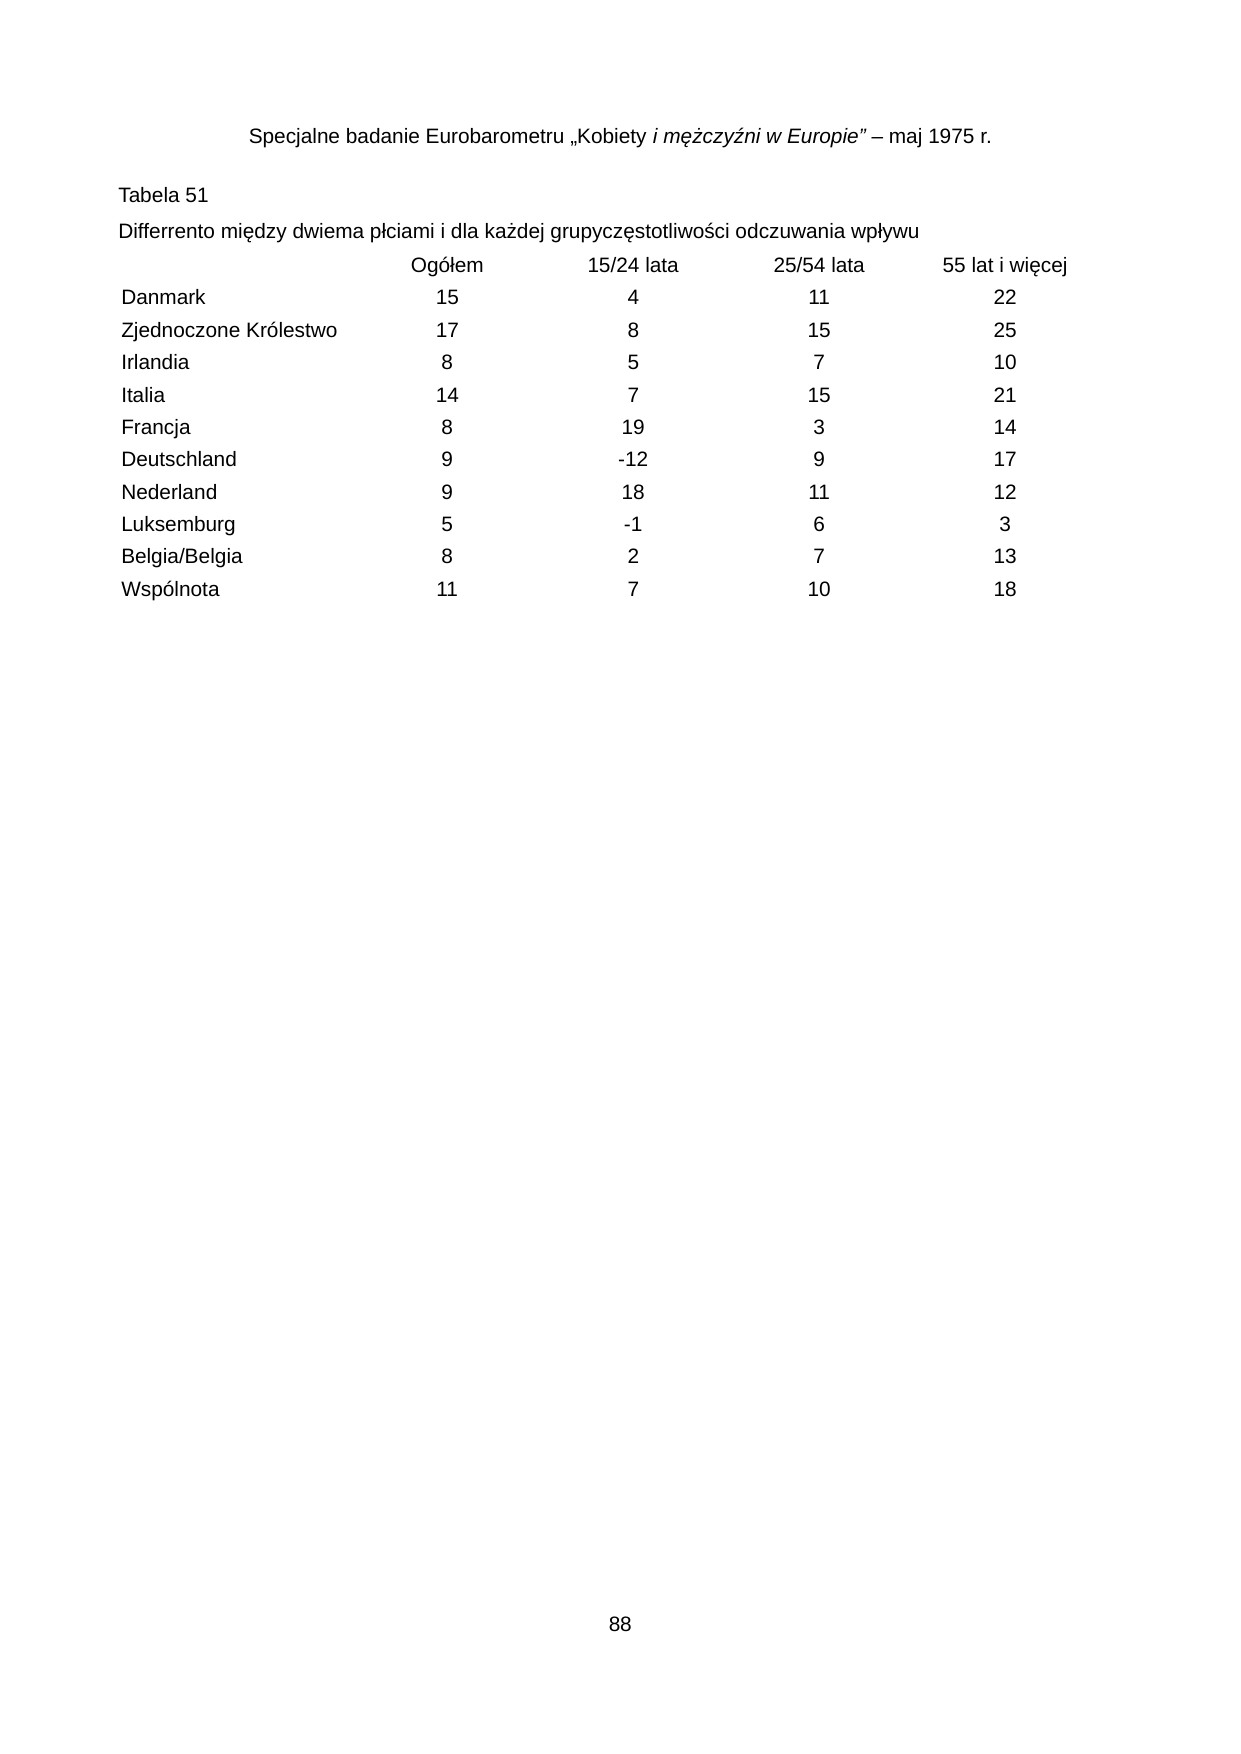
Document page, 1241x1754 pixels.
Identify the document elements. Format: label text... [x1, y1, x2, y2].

table_cell 2 [540, 540, 726, 573]
table_cell 10 [726, 573, 912, 605]
table_cell 17 [912, 443, 1098, 475]
table_cell Deutschland [118, 443, 354, 475]
table_cell Luksemburg [118, 508, 354, 540]
table_cell 15 [354, 281, 540, 313]
table_cell 7 [540, 378, 726, 411]
table_cell 15 [726, 314, 912, 346]
table_cell 22 [912, 281, 1098, 313]
table_cell Belgia/Belgia [118, 540, 354, 573]
table_cell -12 [540, 443, 726, 475]
table_cell Zjednoczone Królestwo [118, 314, 354, 346]
table_cell 8 [540, 314, 726, 346]
text Differrento między dwiema płciami i dla każdej grupyczęstotliwości odczuwania wpływu [118, 219, 1122, 243]
table_cell 15 [726, 378, 912, 411]
table_cell 10 [912, 346, 1098, 378]
table_cell 4 [540, 281, 726, 313]
text Tabela 51 [118, 183, 1122, 207]
table_cell 14 [912, 411, 1098, 443]
table_cell Nederland [118, 475, 354, 508]
table_cell Irlandia [118, 346, 354, 378]
table_cell 11 [726, 475, 912, 508]
table_cell 12 [912, 475, 1098, 508]
table_cell Wspólnota [118, 573, 354, 605]
table_cell 6 [726, 508, 912, 540]
table_cell 9 [354, 443, 540, 475]
table_cell 17 [354, 314, 540, 346]
table_header Ogółem [354, 249, 540, 281]
table_cell 8 [354, 411, 540, 443]
table_cell Francja [118, 411, 354, 443]
table_cell Danmark [118, 281, 354, 313]
table_cell 5 [354, 508, 540, 540]
table_cell 18 [540, 475, 726, 508]
table_header 55 lat i więcej [912, 249, 1098, 281]
table_cell 7 [726, 540, 912, 573]
table_cell 7 [540, 573, 726, 605]
table_cell 25 [912, 314, 1098, 346]
table_cell 14 [354, 378, 540, 411]
table_cell 7 [726, 346, 912, 378]
table_cell 11 [354, 573, 540, 605]
table_cell 9 [354, 475, 540, 508]
table_cell 8 [354, 346, 540, 378]
table_cell 5 [540, 346, 726, 378]
table_cell 13 [912, 540, 1098, 573]
table_header 25/54 lata [726, 249, 912, 281]
table_header 15/24 lata [540, 249, 726, 281]
table_cell 8 [354, 540, 540, 573]
table_header [118, 249, 354, 281]
table_cell 21 [912, 378, 1098, 411]
table_cell 19 [540, 411, 726, 443]
table_cell 3 [726, 411, 912, 443]
table_cell 3 [912, 508, 1098, 540]
table_cell -1 [540, 508, 726, 540]
table_cell 18 [912, 573, 1098, 605]
table_cell Italia [118, 378, 354, 411]
table_cell 11 [726, 281, 912, 313]
table_cell 9 [726, 443, 912, 475]
